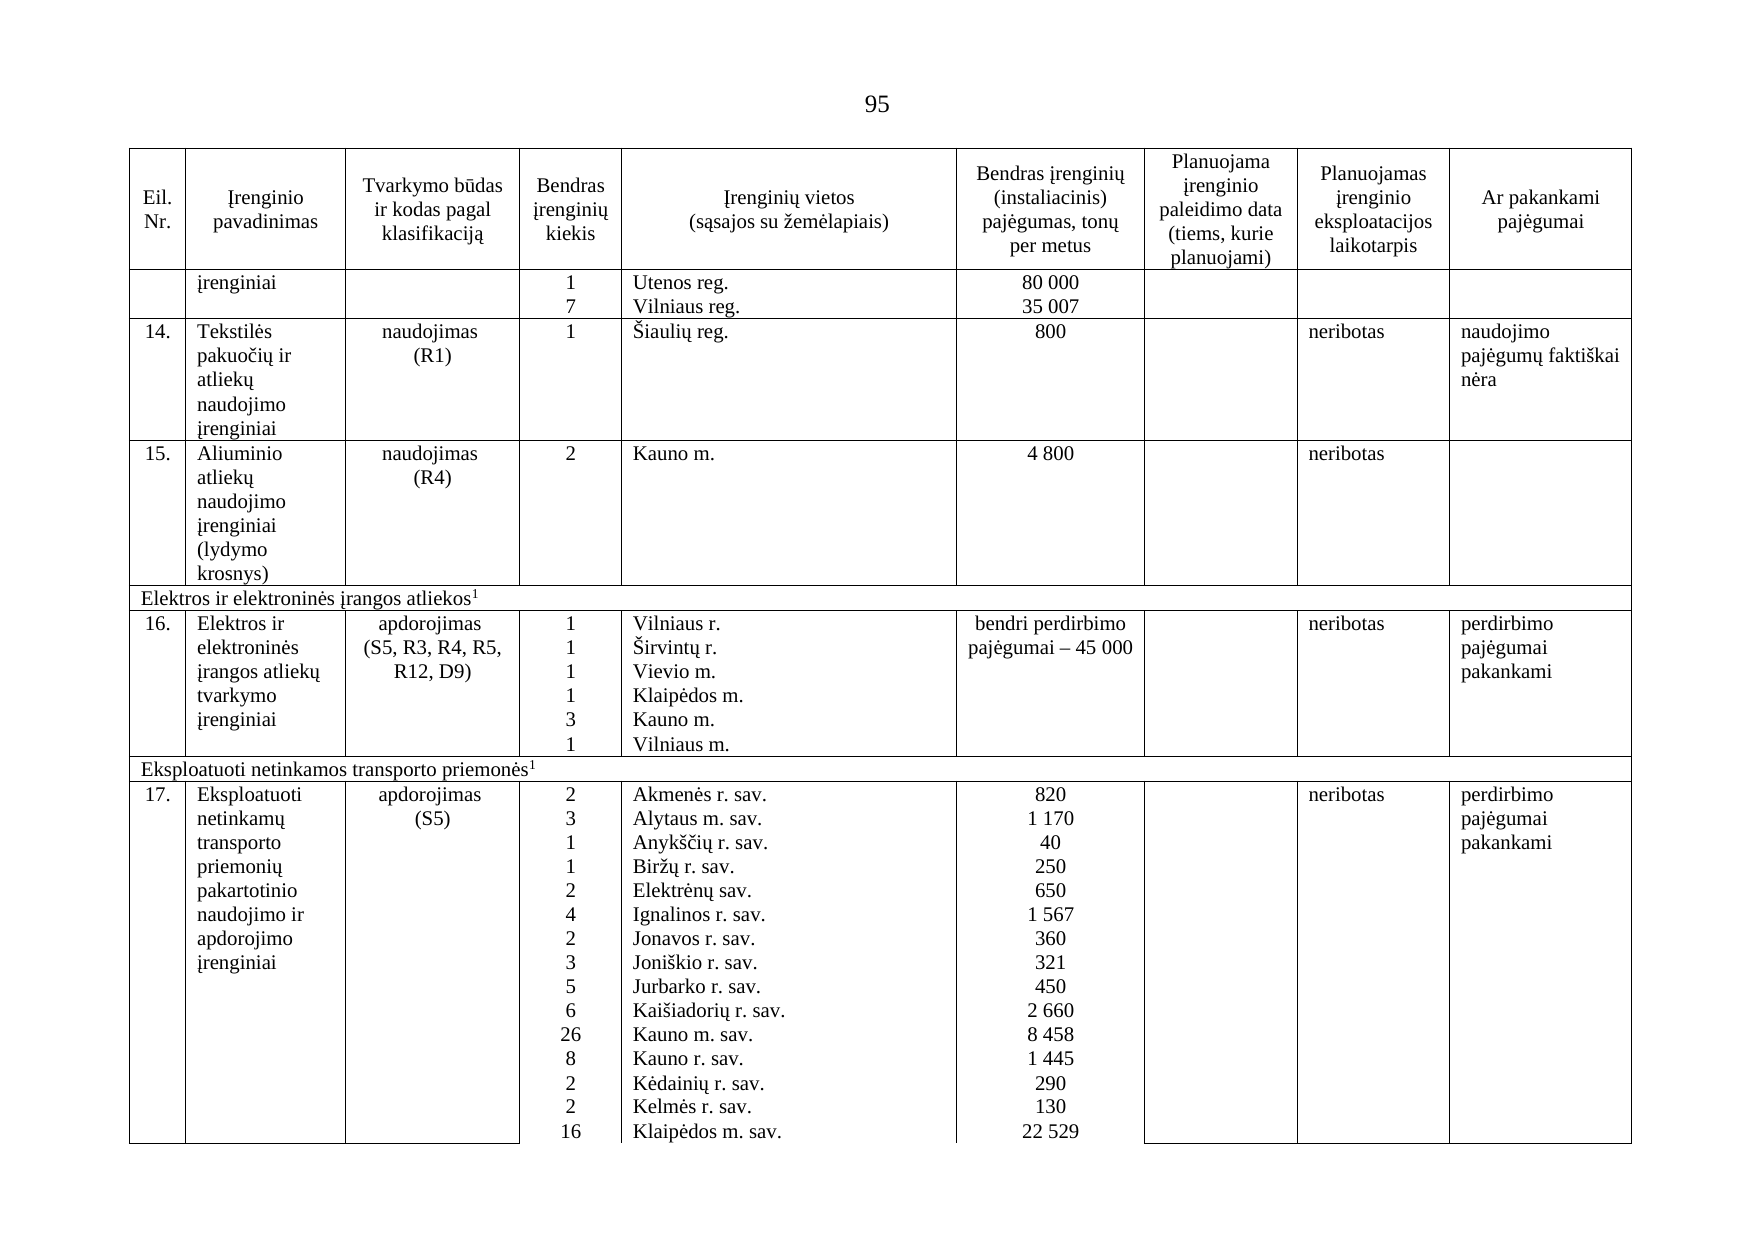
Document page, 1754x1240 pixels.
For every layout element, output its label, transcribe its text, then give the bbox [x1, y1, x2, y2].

table_cell 80 000 35 007 [957, 270, 1144, 318]
table_cell Elektros ir elektroninės įrangos atliekų tvarkymo įrenginiai [186, 611, 345, 756]
table_cell Kauno m. [622, 441, 956, 585]
table_cell 1 [520, 319, 621, 439]
table_cell 800 [957, 319, 1144, 439]
table_cell naudojimas (R1) [346, 319, 519, 439]
table_header Ar pakankami pajėgumai [1450, 149, 1631, 269]
table_cell 820 1 170 40 250 650 1 567 360 321 450 2 660 8 458 1 445 290 130 22 529 [957, 782, 1144, 1143]
table_cell naudojimo pajėgumų faktiškai nėra [1450, 319, 1631, 439]
table_header Bendras įrenginių kiekis [520, 149, 621, 269]
table_cell neribotas [1298, 782, 1449, 1143]
table_header Planuojamas įrenginio eksploatacijos laikotarpis [1298, 149, 1449, 269]
table_cell 17. [130, 782, 185, 1143]
table_header Įrenginio pavadinimas [186, 149, 345, 269]
table_cell bendri perdirbimo pajėgumai – 45 000 [957, 611, 1144, 756]
table_cell Šiaulių reg. [622, 319, 956, 439]
table_cell [346, 270, 519, 318]
table_header Tvarkymo būdas ir kodas pagal klasifikaciją [346, 149, 519, 269]
table_cell neribotas [1298, 319, 1449, 439]
table_cell [1145, 782, 1297, 1143]
table_cell [1450, 270, 1631, 318]
table_cell 2 [520, 441, 621, 585]
table_cell neribotas [1298, 611, 1449, 756]
table_cell 1 1 1 1 3 1 [520, 611, 621, 756]
table_header Įrenginių vietos (sąsajos su žemėlapiais) [622, 149, 956, 269]
table_cell [1450, 441, 1631, 585]
table_cell Vilniaus r. Širvintų r. Vievio m. Klaipėdos m. Kauno m. Vilniaus m. [622, 611, 956, 756]
table_cell [1145, 270, 1297, 318]
table_cell 1 7 [520, 270, 621, 318]
table_cell neribotas [1298, 441, 1449, 585]
table_cell Aliuminio atliekų naudojimo įrenginiai (lydymo krosnys) [186, 441, 345, 585]
table_header Planuojama įrenginio paleidimo data (tiems, kurie planuojami) [1145, 149, 1297, 269]
table_cell perdirbimo pajėgumai pakankami [1450, 611, 1631, 756]
table_cell 2 3 1 1 2 4 2 3 5 6 26 8 2 2 16 [520, 782, 621, 1143]
table_cell Utenos reg. Vilniaus reg. [622, 270, 956, 318]
table_cell 14. [130, 319, 185, 439]
table_cell [1298, 270, 1449, 318]
table_cell Akmenės r. sav. Alytaus m. sav. Anykščių r. sav. Biržų r. sav. Elektrėnų sav. Ignalinos r. sav. Jonavos r. sav. Joniškio r. sav. Jurbarko r. sav. Kaišiadorių r. sav. Kauno m. sav. Kauno r. sav. Kėdainių r. sav. Kelmės r. sav. Klaipėdos m. sav. [622, 782, 956, 1143]
table_cell Tekstilės pakuočių ir atliekų naudojimo įrenginiai [186, 319, 345, 439]
table_cell įrenginiai [186, 270, 345, 318]
table_cell naudojimas (R4) [346, 441, 519, 585]
table_cell Elektros ir elektroninės įrangos atliekos1 [130, 586, 1631, 610]
table_cell apdorojimas (S5, R3, R4, R5, R12, D9) [346, 611, 519, 756]
table_cell apdorojimas (S5) [346, 782, 519, 1143]
table_cell Eksploatuoti netinkamos transporto priemonės1 [130, 757, 1631, 781]
table_cell [1145, 611, 1297, 756]
table_cell perdirbimo pajėgumai pakankami [1450, 782, 1631, 1143]
table_cell [130, 270, 185, 318]
table_header Eil.Nr. [130, 149, 185, 269]
table_cell 16. [130, 611, 185, 756]
table_cell Eksploatuoti netinkamų transporto priemonių pakartotinio naudojimo ir apdorojimo įrenginiai [186, 782, 345, 1143]
table_cell [1145, 319, 1297, 439]
table_cell 4 800 [957, 441, 1144, 585]
table_cell 15. [130, 441, 185, 585]
table_header Bendras įrenginių (instaliacinis) pajėgumas, tonų per metus [957, 149, 1144, 269]
table_cell [1145, 441, 1297, 585]
